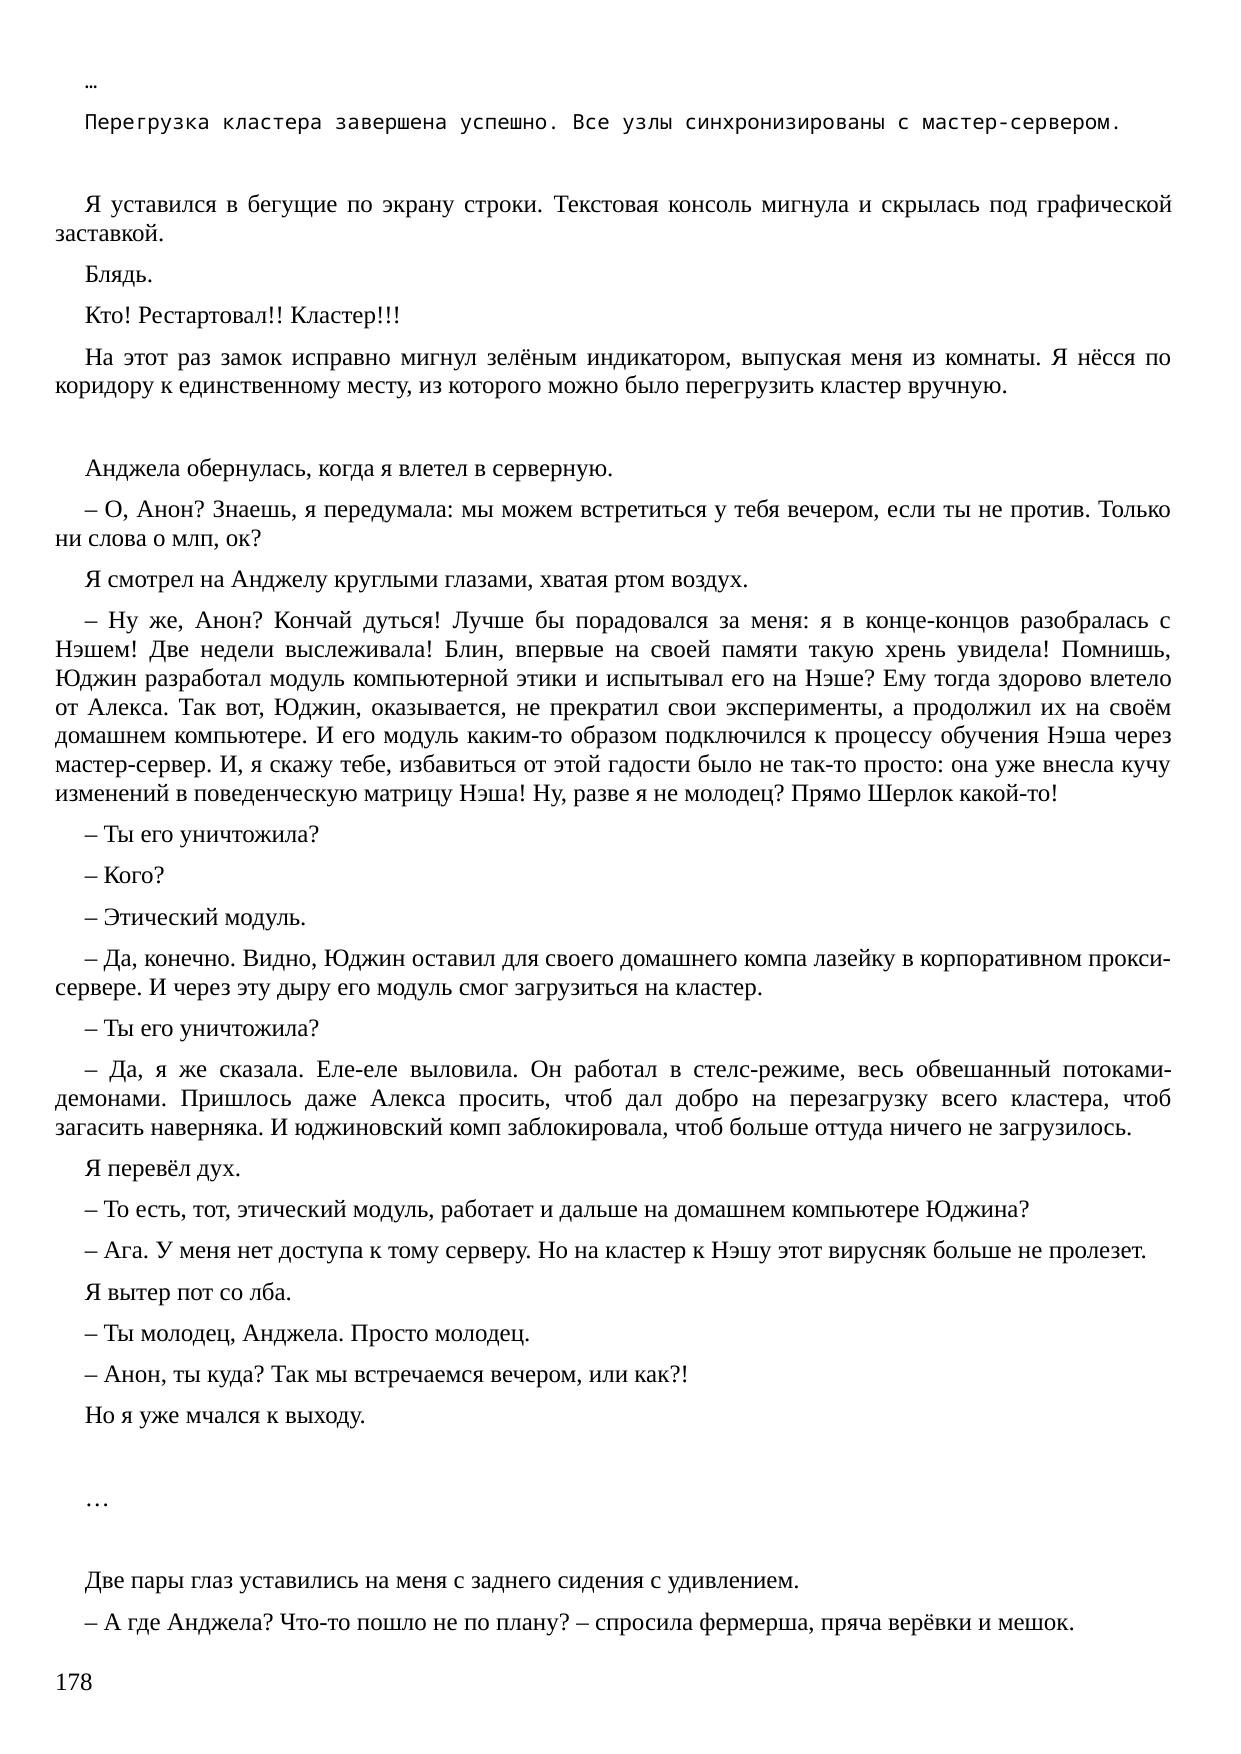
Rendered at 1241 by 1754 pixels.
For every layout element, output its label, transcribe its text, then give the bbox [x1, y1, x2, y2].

text … [55, 1483, 1173, 1512]
text Две пары глаз уставились на меня с заднего сидения с удивлением. [55, 1565, 1173, 1594]
text На этот раз замок исправно мигнул зелёным индикатором, выпуская меня из комнаты. Я нёсся по коридору к единственному месту, из которого можно было перегрузить кластер вручную. [55, 342, 1173, 399]
text Перегрузка кластера завершена успешно. Все узлы синхронизированы с мастер-сервером. [55, 107, 1173, 135]
text Но я уже мчался к выходу. [55, 1400, 1173, 1429]
text Кто! Рестартовал!! Кластер!!! [55, 300, 1173, 329]
text – Ага. У меня нет доступа к тому серверу. Но на кластер к Нэшу этот вирусняк больше не пролезет. [55, 1235, 1173, 1264]
text Я вытер пот со лба. [55, 1277, 1173, 1305]
text – Этический модуль. [55, 902, 1173, 930]
text – То есть, тот, этический модуль, работает и дальше на домашнем компьютере Юджина? [55, 1194, 1173, 1223]
text … [55, 66, 1173, 94]
text – Ты его уничтожила? [55, 819, 1173, 848]
text Я перевёл дух. [55, 1153, 1173, 1182]
text Блядь. [55, 259, 1173, 288]
text – А где Анджела? Что-то пошло не по плану? – спросила фермерша, пряча верёвки и мешок. [55, 1607, 1173, 1635]
text – Кого? [55, 860, 1173, 889]
text Я уставился в бегущие по экрану строки. Текстовая консоль мигнула и скрылась под графической заставкой. [55, 189, 1173, 247]
text Анджела обернулась, когда я влетел в серверную. [55, 453, 1173, 482]
text Я смотрел на Анджелу круглыми глазами, хватая ртом воздух. [55, 564, 1173, 593]
text – Да, конечно. Видно, Юджин оставил для своего домашнего компа лазейку в корпоративном прокси-сервере. И через эту дыру его модуль смог загрузиться на кластер. [55, 943, 1173, 1000]
text – Ты молодец, Анджела. Просто молодец. [55, 1318, 1173, 1347]
text – Ну же, Анон? Кончай дуться! Лучше бы порадовался за меня: я в конце-концов разобралась с Нэшем! Две недели выслеживала! Блин, впервые на своей памяти такую хрень увидела! Помнишь, Юджин разработал модуль компьютерной этики и испытывал его на Нэше? Ему тогда здорово влетело от Алекса. Так вот, Юджин, оказывается, не прекратил свои эксперименты, а продолжил их на своём домашнем компьютере. И его модуль каким-то образом подключился к процессу обучения Нэша через мастер-сервер. И, я скажу тебе, избавиться от этой гадости было не так-то просто: она уже внесла кучу изменений в поведенческую матрицу Нэша! Ну, разве я не молодец? Прямо Шерлок какой-то! [55, 605, 1173, 807]
text – О, Анон? Знаешь, я передумала: мы можем встретиться у тебя вечером, если ты не против. Только ни слова о млп, ок? [55, 494, 1173, 552]
text – Анон, ты куда? Так мы встречаемся вечером, или как?! [55, 1359, 1173, 1388]
text – Ты его уничтожила? [55, 1013, 1173, 1042]
text – Да, я же сказала. Еле-еле выловила. Он работал в стелс-режиме, весь обвешанный потоками-демонами. Пришлось даже Алекса просить, чтоб дал добро на перезагрузку всего кластера, чтоб загасить наверняка. И юджиновский комп заблокировала, чтоб больше оттуда ничего не загрузилось. [55, 1054, 1173, 1140]
